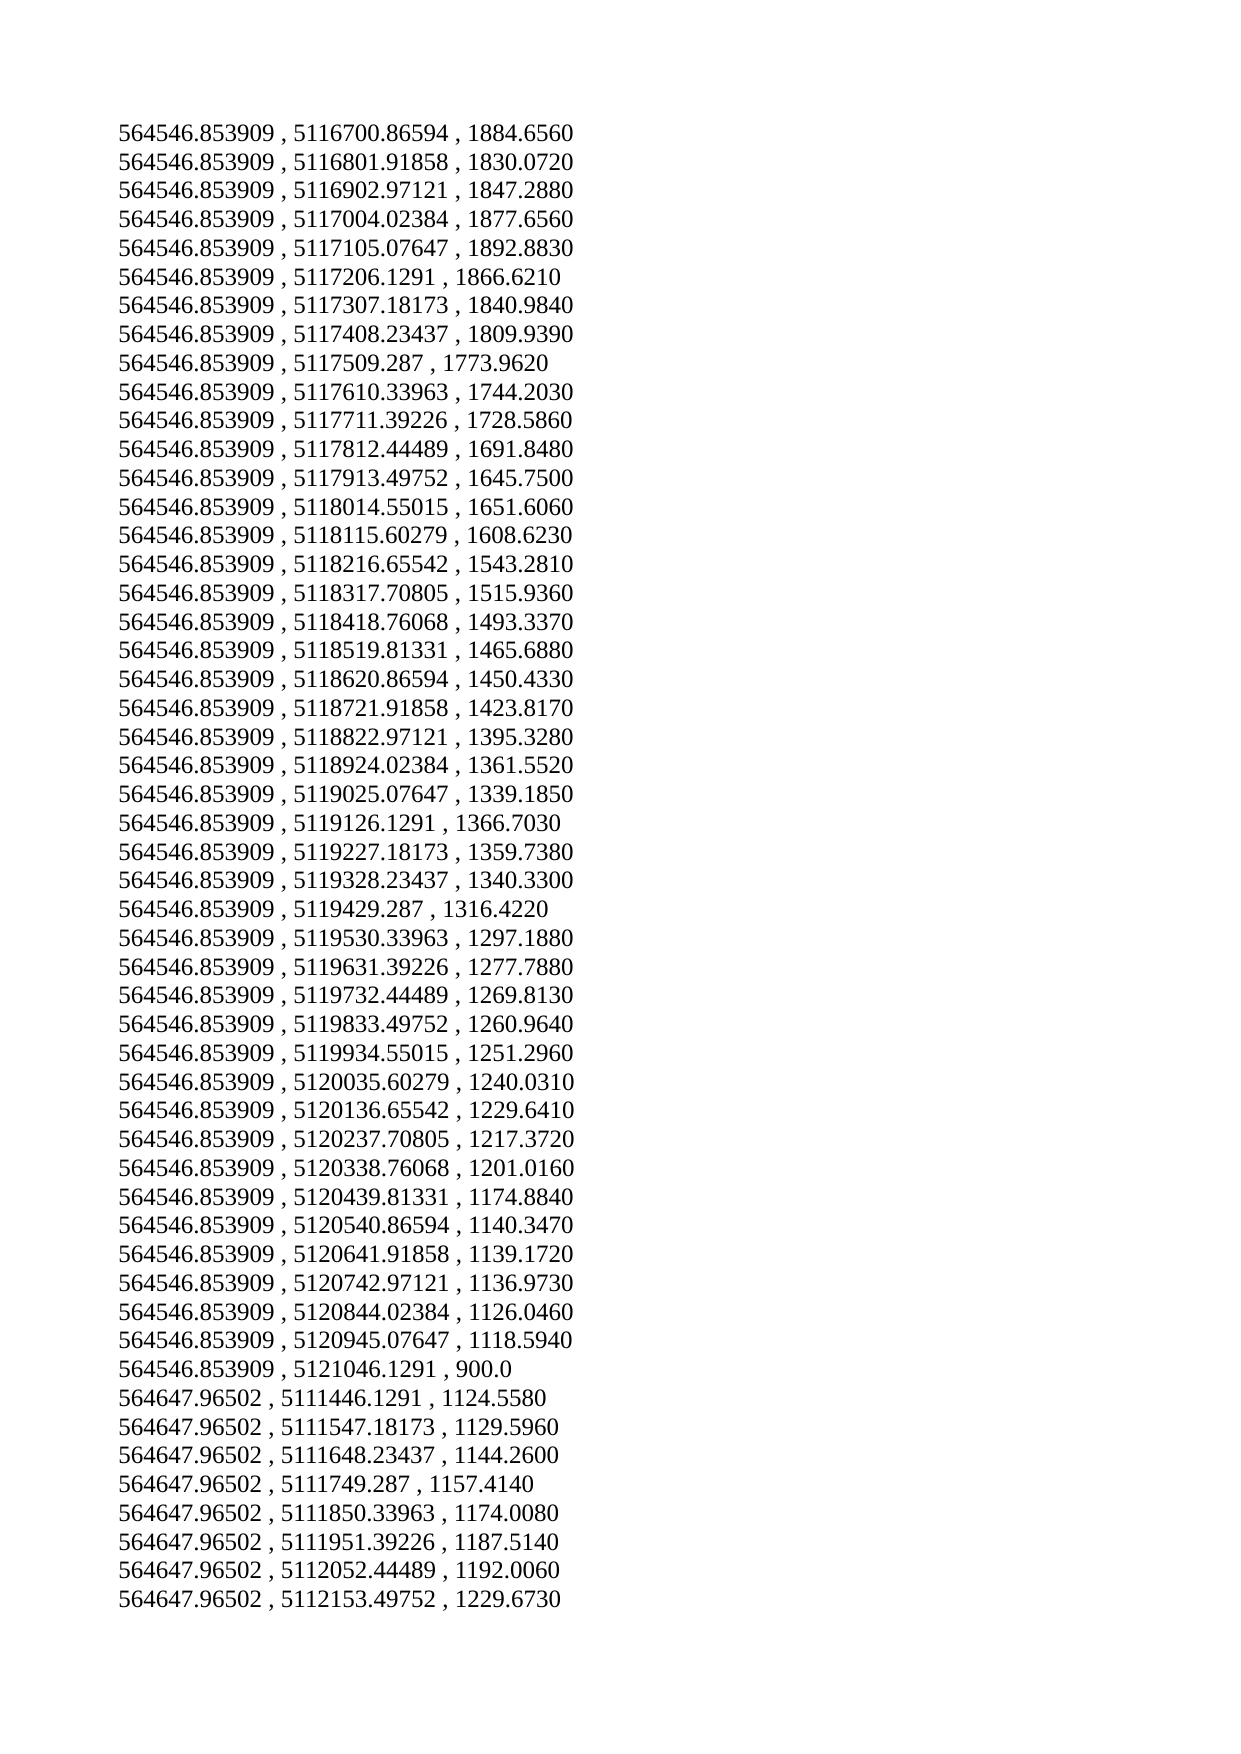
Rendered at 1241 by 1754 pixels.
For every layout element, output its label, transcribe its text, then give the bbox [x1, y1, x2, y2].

text 564647.96502 , 5111850.33963 , 1174.0080 [118, 1498, 1122, 1527]
text 564546.853909 , 5117509.287 , 1773.9620 [118, 348, 1122, 377]
text 564546.853909 , 5117307.18173 , 1840.9840 [118, 291, 1122, 319]
text 564546.853909 , 5118115.60279 , 1608.6230 [118, 521, 1122, 549]
text 564546.853909 , 5118620.86594 , 1450.4330 [118, 664, 1122, 693]
text 564546.853909 , 5120641.91858 , 1139.1720 [118, 1239, 1122, 1268]
text 564546.853909 , 5120035.60279 , 1240.0310 [118, 1067, 1122, 1096]
text 564546.853909 , 5117711.39226 , 1728.5860 [118, 406, 1122, 434]
text 564546.853909 , 5120136.65542 , 1229.6410 [118, 1096, 1122, 1124]
text 564546.853909 , 5120237.70805 , 1217.3720 [118, 1124, 1122, 1153]
text 564647.96502 , 5111951.39226 , 1187.5140 [118, 1527, 1122, 1556]
text 564647.96502 , 5111749.287 , 1157.4140 [118, 1469, 1122, 1498]
text 564546.853909 , 5116700.86594 , 1884.6560 [118, 118, 1122, 147]
text 564546.853909 , 5119328.23437 , 1340.3300 [118, 866, 1122, 894]
text 564546.853909 , 5117004.02384 , 1877.6560 [118, 204, 1122, 233]
text 564546.853909 , 5116801.91858 , 1830.0720 [118, 147, 1122, 176]
text 564546.853909 , 5120742.97121 , 1136.9730 [118, 1268, 1122, 1297]
text 564546.853909 , 5117408.23437 , 1809.9390 [118, 319, 1122, 348]
text 564647.96502 , 5111648.23437 , 1144.2600 [118, 1441, 1122, 1469]
text 564546.853909 , 5118519.81331 , 1465.6880 [118, 636, 1122, 664]
text 564546.853909 , 5119833.49752 , 1260.9640 [118, 1009, 1122, 1038]
text 564546.853909 , 5119227.18173 , 1359.7380 [118, 837, 1122, 866]
text 564546.853909 , 5119429.287 , 1316.4220 [118, 894, 1122, 923]
text 564546.853909 , 5119631.39226 , 1277.7880 [118, 952, 1122, 981]
text 564546.853909 , 5121046.1291 , 900.0 [118, 1354, 1122, 1383]
text 564546.853909 , 5117913.49752 , 1645.7500 [118, 463, 1122, 492]
text 564546.853909 , 5120439.81331 , 1174.8840 [118, 1182, 1122, 1211]
text 564546.853909 , 5118014.55015 , 1651.6060 [118, 492, 1122, 521]
text 564546.853909 , 5119025.07647 , 1339.1850 [118, 779, 1122, 808]
text 564546.853909 , 5118822.97121 , 1395.3280 [118, 722, 1122, 751]
text 564546.853909 , 5119126.1291 , 1366.7030 [118, 808, 1122, 837]
text 564546.853909 , 5118317.70805 , 1515.9360 [118, 578, 1122, 607]
text 564546.853909 , 5119732.44489 , 1269.8130 [118, 981, 1122, 1009]
text 564546.853909 , 5117610.33963 , 1744.2030 [118, 377, 1122, 406]
text 564647.96502 , 5112153.49752 , 1229.6730 [118, 1584, 1122, 1613]
text 564647.96502 , 5111547.18173 , 1129.5960 [118, 1412, 1122, 1441]
text 564546.853909 , 5118216.65542 , 1543.2810 [118, 549, 1122, 578]
text 564546.853909 , 5119530.33963 , 1297.1880 [118, 923, 1122, 952]
text 564546.853909 , 5117206.1291 , 1866.6210 [118, 262, 1122, 291]
text 564546.853909 , 5117812.44489 , 1691.8480 [118, 434, 1122, 463]
text 564647.96502 , 5111446.1291 , 1124.5580 [118, 1383, 1122, 1412]
text 564546.853909 , 5120945.07647 , 1118.5940 [118, 1326, 1122, 1354]
text 564546.853909 , 5117105.07647 , 1892.8830 [118, 233, 1122, 262]
text 564546.853909 , 5118924.02384 , 1361.5520 [118, 751, 1122, 779]
text 564647.96502 , 5112052.44489 , 1192.0060 [118, 1556, 1122, 1584]
text 564546.853909 , 5118721.91858 , 1423.8170 [118, 693, 1122, 722]
text 564546.853909 , 5119934.55015 , 1251.2960 [118, 1038, 1122, 1067]
text 564546.853909 , 5120540.86594 , 1140.3470 [118, 1211, 1122, 1239]
text 564546.853909 , 5116902.97121 , 1847.2880 [118, 176, 1122, 204]
text 564546.853909 , 5120338.76068 , 1201.0160 [118, 1153, 1122, 1182]
text 564546.853909 , 5118418.76068 , 1493.3370 [118, 607, 1122, 636]
text 564546.853909 , 5120844.02384 , 1126.0460 [118, 1297, 1122, 1326]
